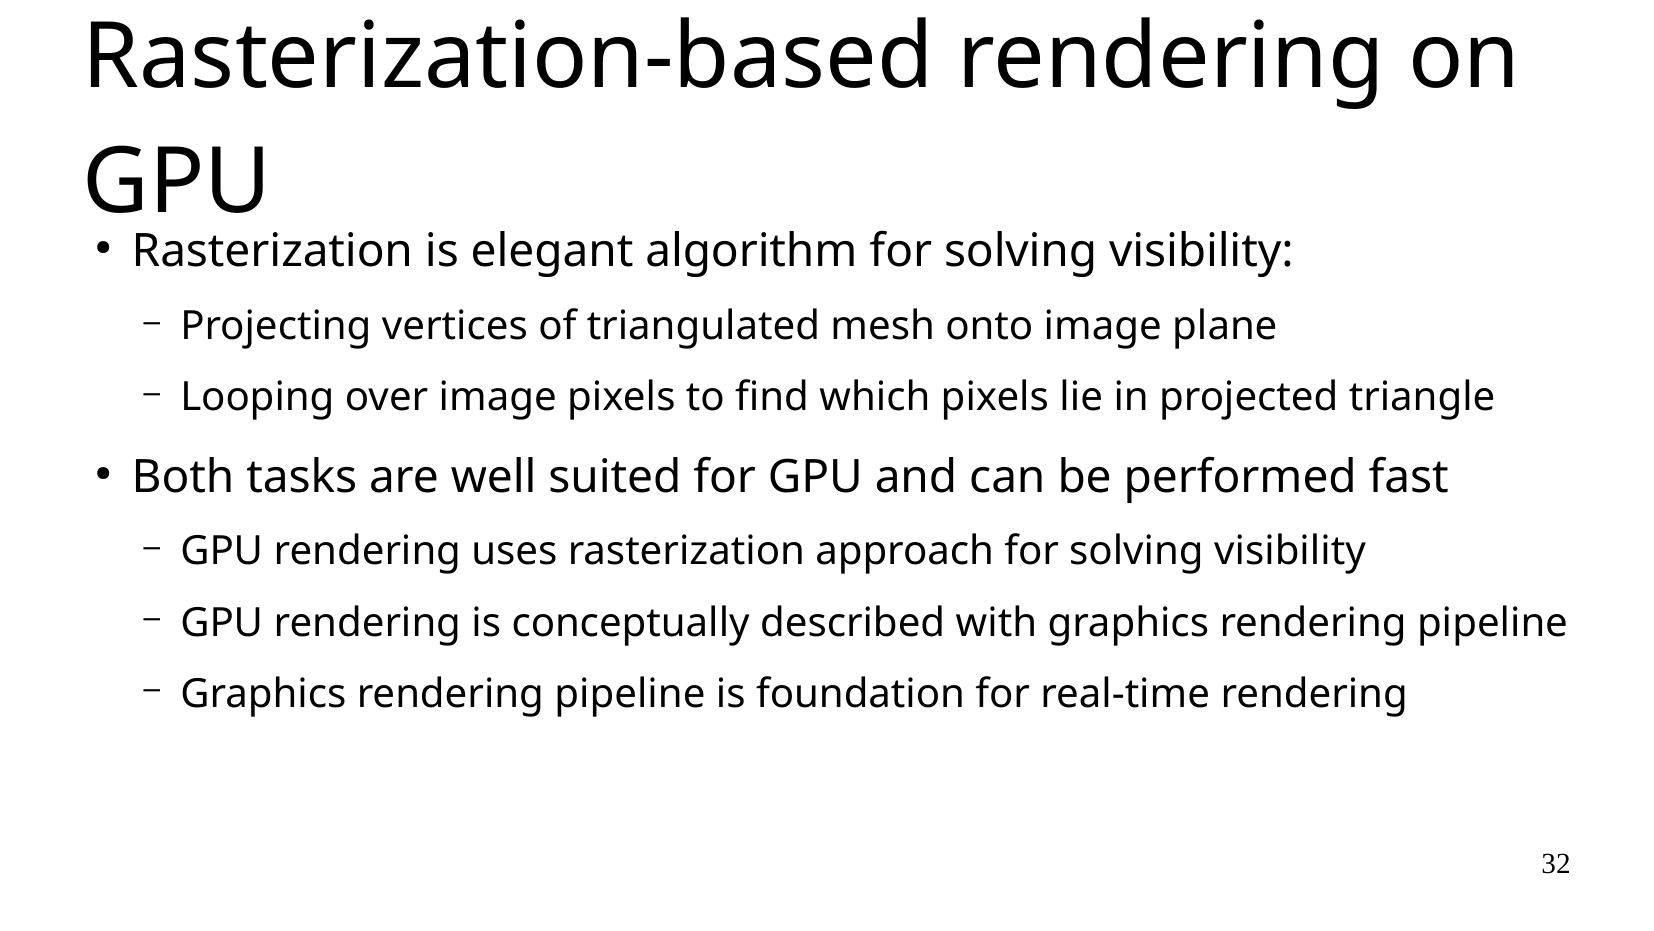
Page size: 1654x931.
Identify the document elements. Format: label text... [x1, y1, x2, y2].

list Rasterization is elegant algorithm for solving visibility: Projecting vertices of triangulated mesh onto image plane Looping over image pixels to find which pixels lie in projected triangle Both tasks are well suited for GPU and can be performed fast GPU rendering uses rasterization approach for solving visibility GPU rendering is conceptually described with graphics rendering pipeline Graphics rendering pipeline is foundation for real-time rendering [82, 217, 1571, 758]
title Rasterization-based rendering on GPU [82, 37, 1571, 193]
